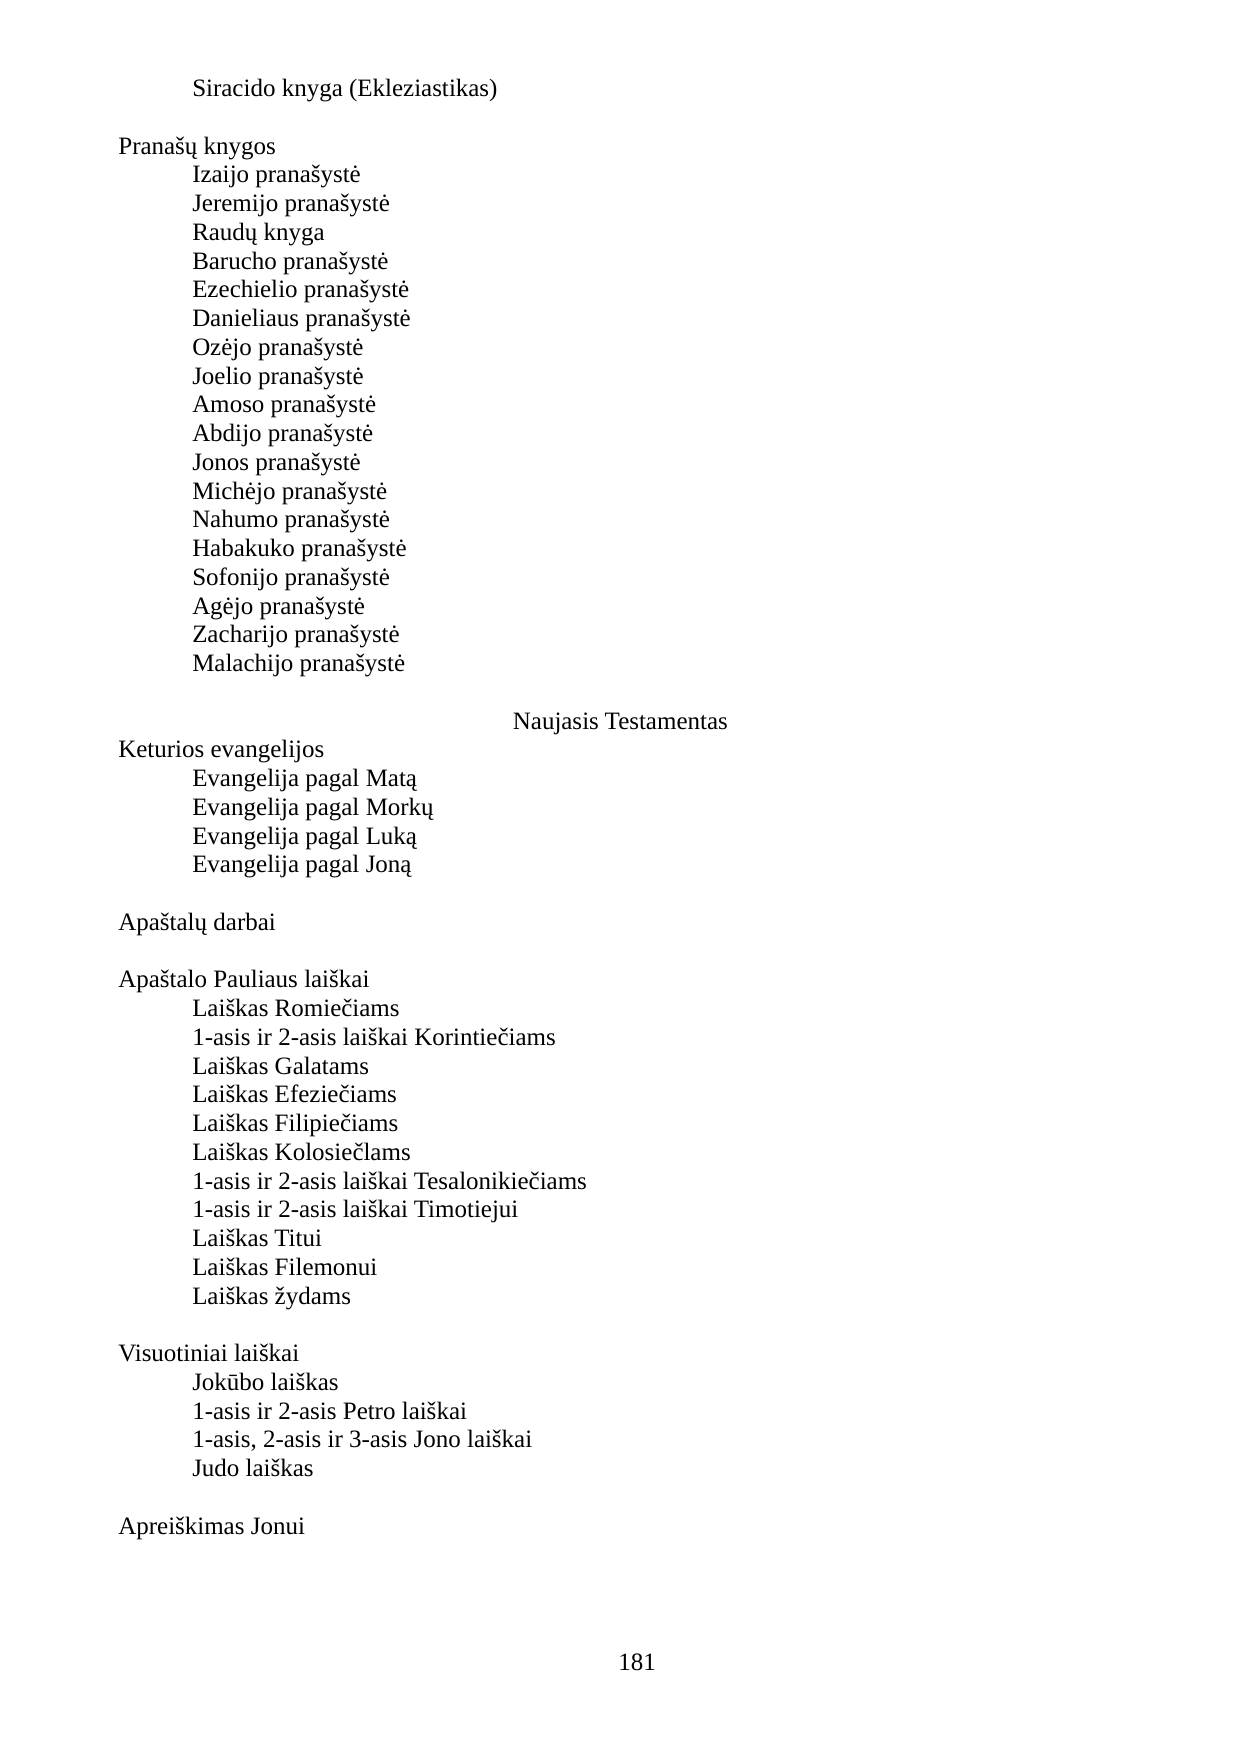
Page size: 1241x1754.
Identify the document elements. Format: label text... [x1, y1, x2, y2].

text Laiškas Galatams [118, 1051, 1122, 1079]
text 1-asis ir 2-asis laiškai Tesalonikiečiams [118, 1166, 1122, 1194]
text Siracido knyga (Ekleziastikas) [118, 73, 1122, 102]
text 1-asis, 2-asis ir 3-asis Jono laiškai [118, 1424, 1122, 1453]
text Sofonijo pranašystė [118, 562, 1122, 591]
text Jeremijo pranašystė [118, 188, 1122, 217]
text Raudų knyga [118, 217, 1122, 246]
text Izaijo pranašystė [118, 159, 1122, 188]
text 1-asis ir 2-asis Petro laiškai [118, 1396, 1122, 1424]
text Evangelija pagal Luką [118, 821, 1122, 849]
text Visuotiniai laiškai [118, 1338, 1122, 1367]
text Judo laiškas [118, 1453, 1122, 1482]
text Pranašų knygos [118, 131, 1122, 159]
text Barucho pranašystė [118, 246, 1122, 274]
text Agėjo pranašystė [118, 591, 1122, 619]
text Evangelija pagal Morkų [118, 792, 1122, 821]
text Laiškas Filipiečiams [118, 1108, 1122, 1137]
text Amoso pranašystė [118, 389, 1122, 418]
text Abdijo pranašystė [118, 418, 1122, 447]
text Apaštalo Pauliaus laiškai [118, 964, 1122, 993]
text Habakuko pranašystė [118, 533, 1122, 562]
text Laiškas Titui [118, 1223, 1122, 1252]
text Laiškas Kolosiečlams [118, 1137, 1122, 1166]
text Jonos pranašystė [118, 447, 1122, 476]
text Ezechielio pranašystė [118, 274, 1122, 303]
text Naujasis Testamentas [118, 706, 1122, 734]
text Michėjo pranašystė [118, 476, 1122, 504]
text Keturios evangelijos [118, 734, 1122, 763]
text Apreiškimas Jonui [118, 1511, 1122, 1539]
text Zacharijo pranašystė [118, 619, 1122, 648]
text Laiškas žydams [118, 1281, 1122, 1309]
text Malachijo pranašystė [118, 648, 1122, 677]
text Evangelija pagal Joną [118, 849, 1122, 878]
text Laiškas Efeziečiams [118, 1079, 1122, 1108]
text Laiškas Filemonui [118, 1252, 1122, 1281]
text Ozėjo pranašystė [118, 332, 1122, 361]
text 1-asis ir 2-asis laiškai Korintiečiams [118, 1022, 1122, 1051]
text Apaštalų darbai [118, 907, 1122, 936]
text 1-asis ir 2-asis laiškai Timotiejui [118, 1194, 1122, 1223]
text Joelio pranašystė [118, 361, 1122, 389]
text Jokūbo laiškas [118, 1367, 1122, 1396]
text Laiškas Romiečiams [118, 993, 1122, 1022]
text Evangelija pagal Matą [118, 763, 1122, 792]
text Nahumo pranašystė [118, 504, 1122, 533]
text Danieliaus pranašystė [118, 303, 1122, 332]
